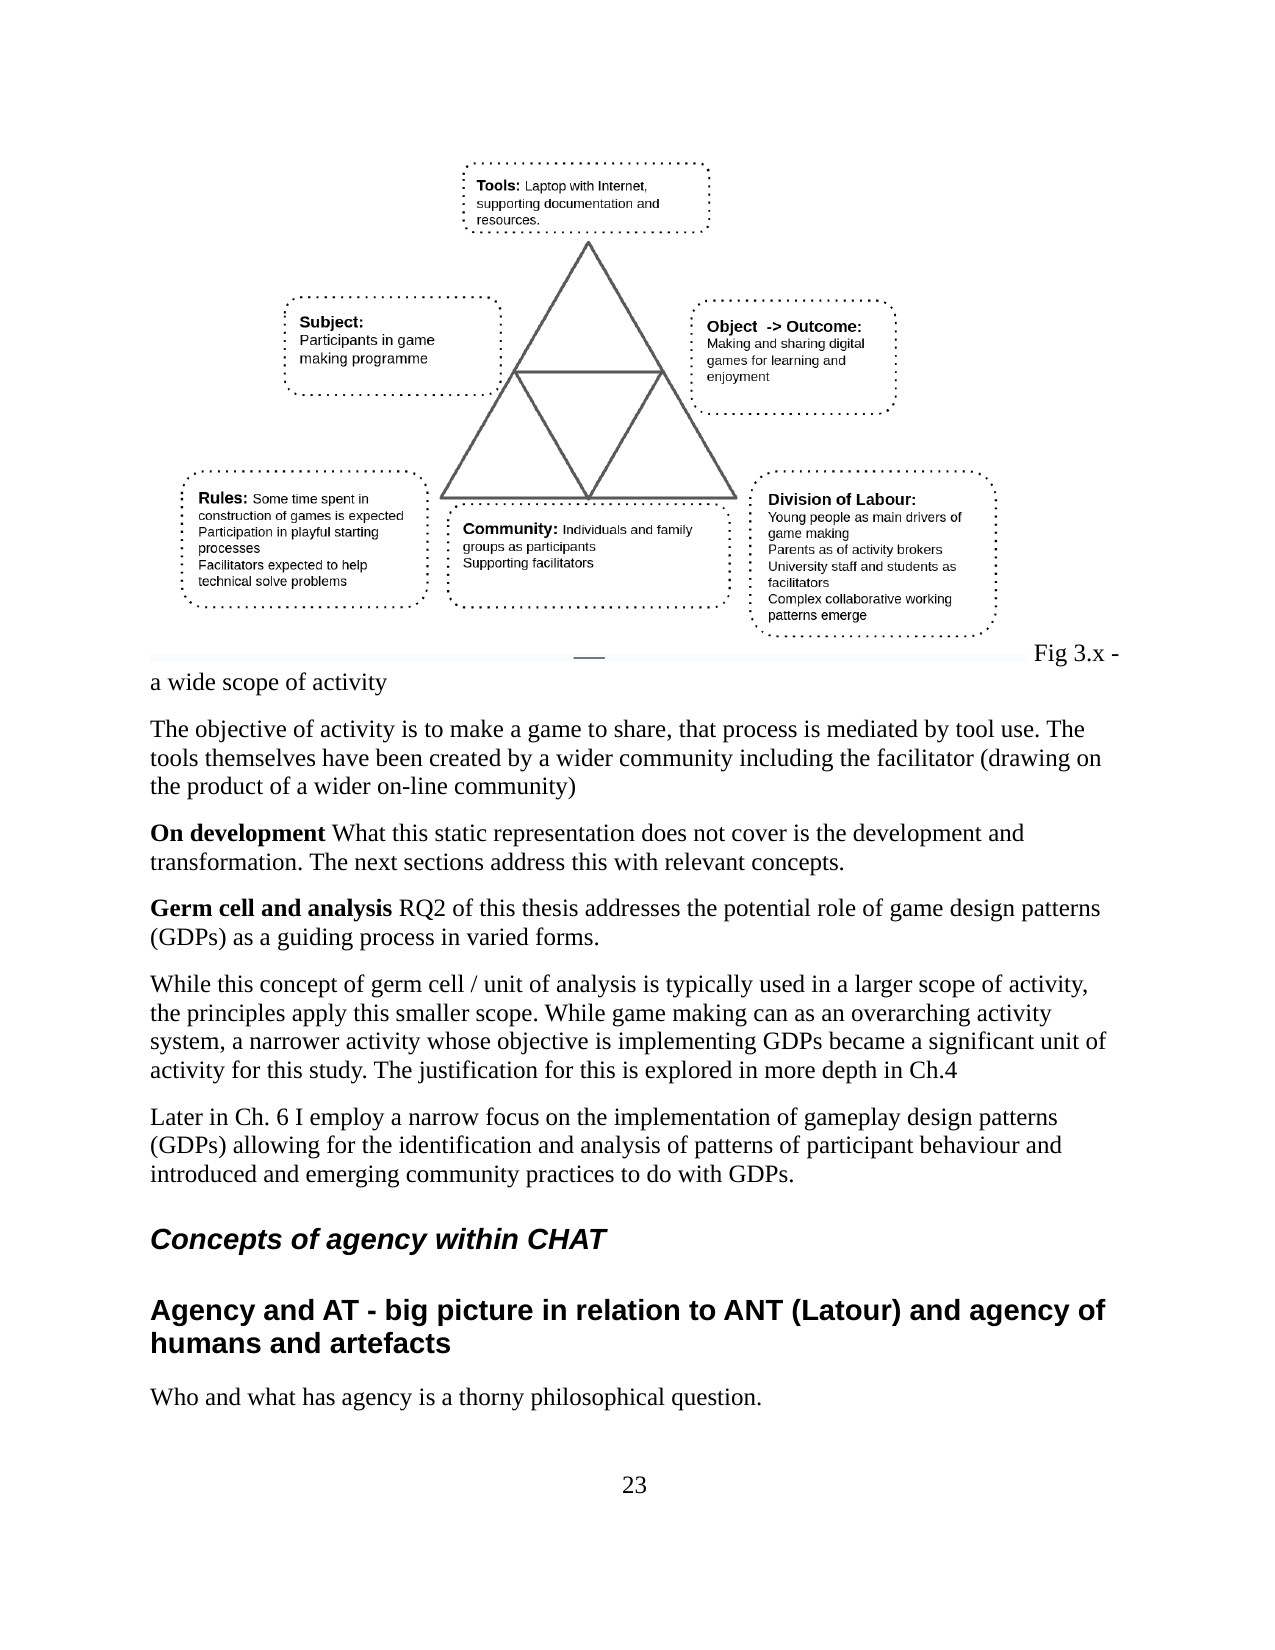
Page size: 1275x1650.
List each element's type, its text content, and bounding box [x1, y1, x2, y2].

text While this concept of germ cell / unit of analysis is typically used in a larger scope of activity, the principles apply this smaller scope. While game making can as an overarching activity system, a narrower activity whose objective is implementing GDPs became a significant unit of activity for this study. The justification for this is explored in more depth in Ch.4 [150, 969, 1125, 1084]
text Fig 3.x - a wide scope of activity [150, 662, 1125, 696]
text Who and what has agency is a thorny philosophical question. [150, 1382, 1125, 1410]
text On development What this static representation does not cover is the development and transformation. The next sections address this with relevant concepts. [150, 818, 1125, 876]
text Later in Ch. 6 I employ a narrow focus on the implementation of gameplay design patterns (GDPs) allowing for the identification and analysis of patterns of participant behaviour and introduced and emerging community practices to do with GDPs. [150, 1102, 1125, 1188]
text Germ cell and analysis RQ2 of this thesis addresses the potential role of game design patterns (GDPs) as a guiding process in varied forms. [150, 893, 1125, 951]
subtitle Concepts of agency within CHAT [150, 1222, 1125, 1256]
text The objective of activity is to make a game to share, that process is mediated by tool use. The tools themselves have been created by a wider community including the facilitator (drawing on the product of a wider on-line community) [150, 714, 1125, 800]
picture [150, 150, 1028, 662]
subtitle Agency and AT - big picture in relation to ANT (Latour) and agency of humans and artefacts [150, 1293, 1125, 1360]
